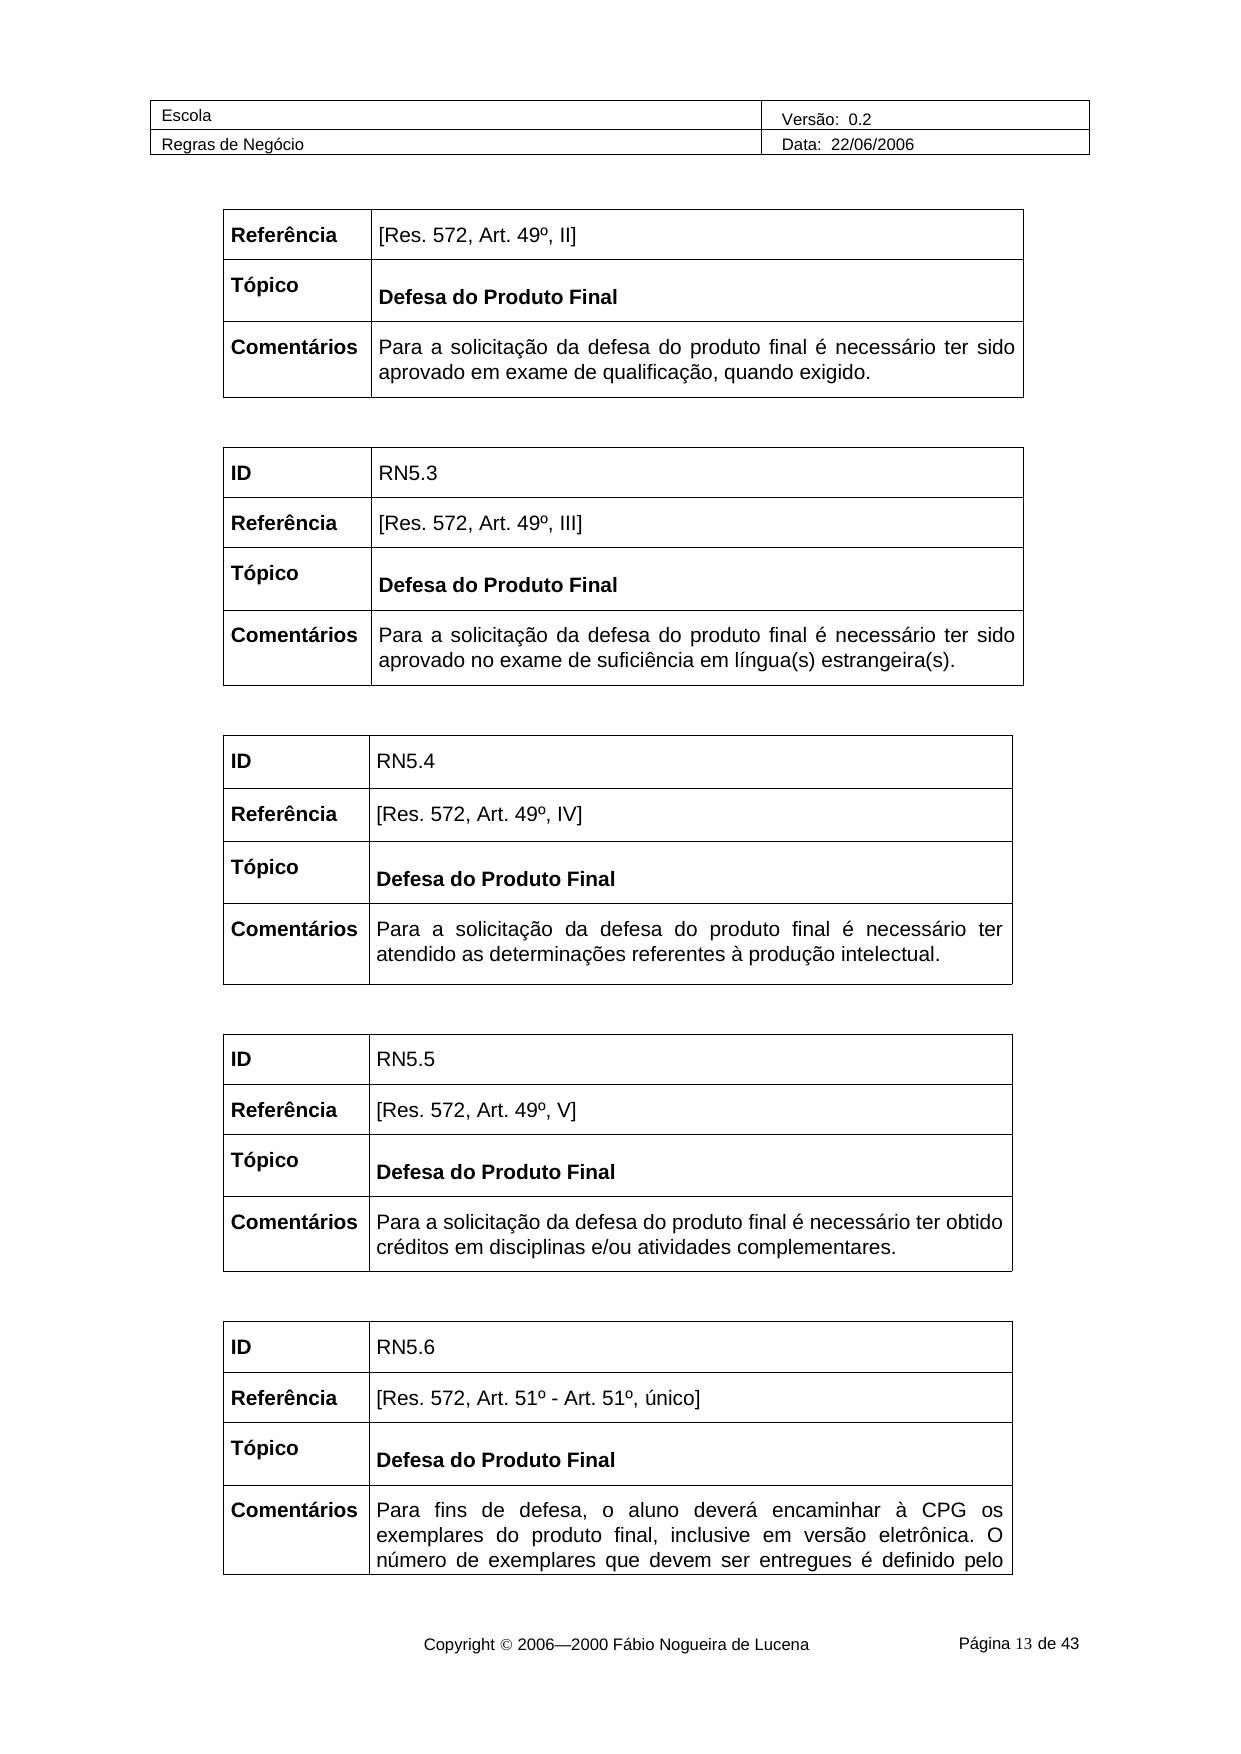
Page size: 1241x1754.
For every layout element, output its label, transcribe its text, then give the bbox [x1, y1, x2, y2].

table_cell Tópico [224, 842, 369, 903]
table_cell [Res. 572, Art. 49º, V] [370, 1085, 1012, 1134]
table_header RN5.3 [372, 448, 1023, 497]
table_cell Defesa do Produto Final [372, 260, 1023, 321]
table_cell Comentários [224, 322, 371, 397]
table_cell Para a solicitação da defesa do produto final é necessário ter sido aprovado em exame de qualificação, quando exigido. [372, 322, 1023, 397]
table_cell Tópico [224, 260, 371, 321]
table_header RN5.5 [370, 1035, 1012, 1084]
table_cell Comentários [224, 1197, 369, 1271]
table_header RN5.6 [370, 1322, 1012, 1372]
table_cell Para a solicitação da defesa do produto final é necessário ter sido aprovado no exame de suficiência em língua(s) estrangeira(s). [372, 611, 1023, 685]
table_cell Comentários [224, 1486, 369, 1574]
table_cell Referência [224, 789, 369, 841]
table_cell Referência [224, 210, 371, 259]
table_cell [Res. 572, Art. 49º, II] [372, 210, 1023, 259]
table_header ID [224, 1035, 369, 1084]
table_cell Tópico [224, 1423, 369, 1484]
table_cell Tópico [224, 1135, 369, 1196]
table_header ID [224, 1322, 369, 1372]
table_cell Referência [224, 1085, 369, 1134]
table_cell Para a solicitação da defesa do produto final é necessário ter obtido créditos em disciplinas e/ou atividades complementares. [370, 1197, 1012, 1271]
table_cell Para fins de defesa, o aluno deverá encaminhar à CPG os exemplares do produto final, inclusive em versão eletrônica. O número de exemplares que devem ser entregues é definido pelo [370, 1486, 1012, 1574]
table_cell Comentários [224, 904, 369, 983]
table_cell Comentários [224, 611, 371, 685]
table_cell Defesa do Produto Final [370, 1423, 1012, 1484]
table_cell Referência [224, 498, 371, 547]
table_cell [Res. 572, Art. 49º, IV] [370, 789, 1012, 841]
table_cell Para a solicitação da defesa do produto final é necessário ter atendido as determinações referentes à produção intelectual. [370, 904, 1012, 983]
table_cell Defesa do Produto Final [370, 842, 1012, 903]
table_header ID [224, 448, 371, 497]
table_cell Defesa do Produto Final [370, 1135, 1012, 1196]
table_cell Defesa do Produto Final [372, 548, 1023, 609]
table_cell Referência [224, 1373, 369, 1422]
table_cell [Res. 572, Art. 51º - Art. 51º, único] [370, 1373, 1012, 1422]
table_header ID [224, 736, 369, 788]
table_cell Tópico [224, 548, 371, 609]
table_cell [Res. 572, Art. 49º, III] [372, 498, 1023, 547]
table_header RN5.4 [370, 736, 1012, 788]
